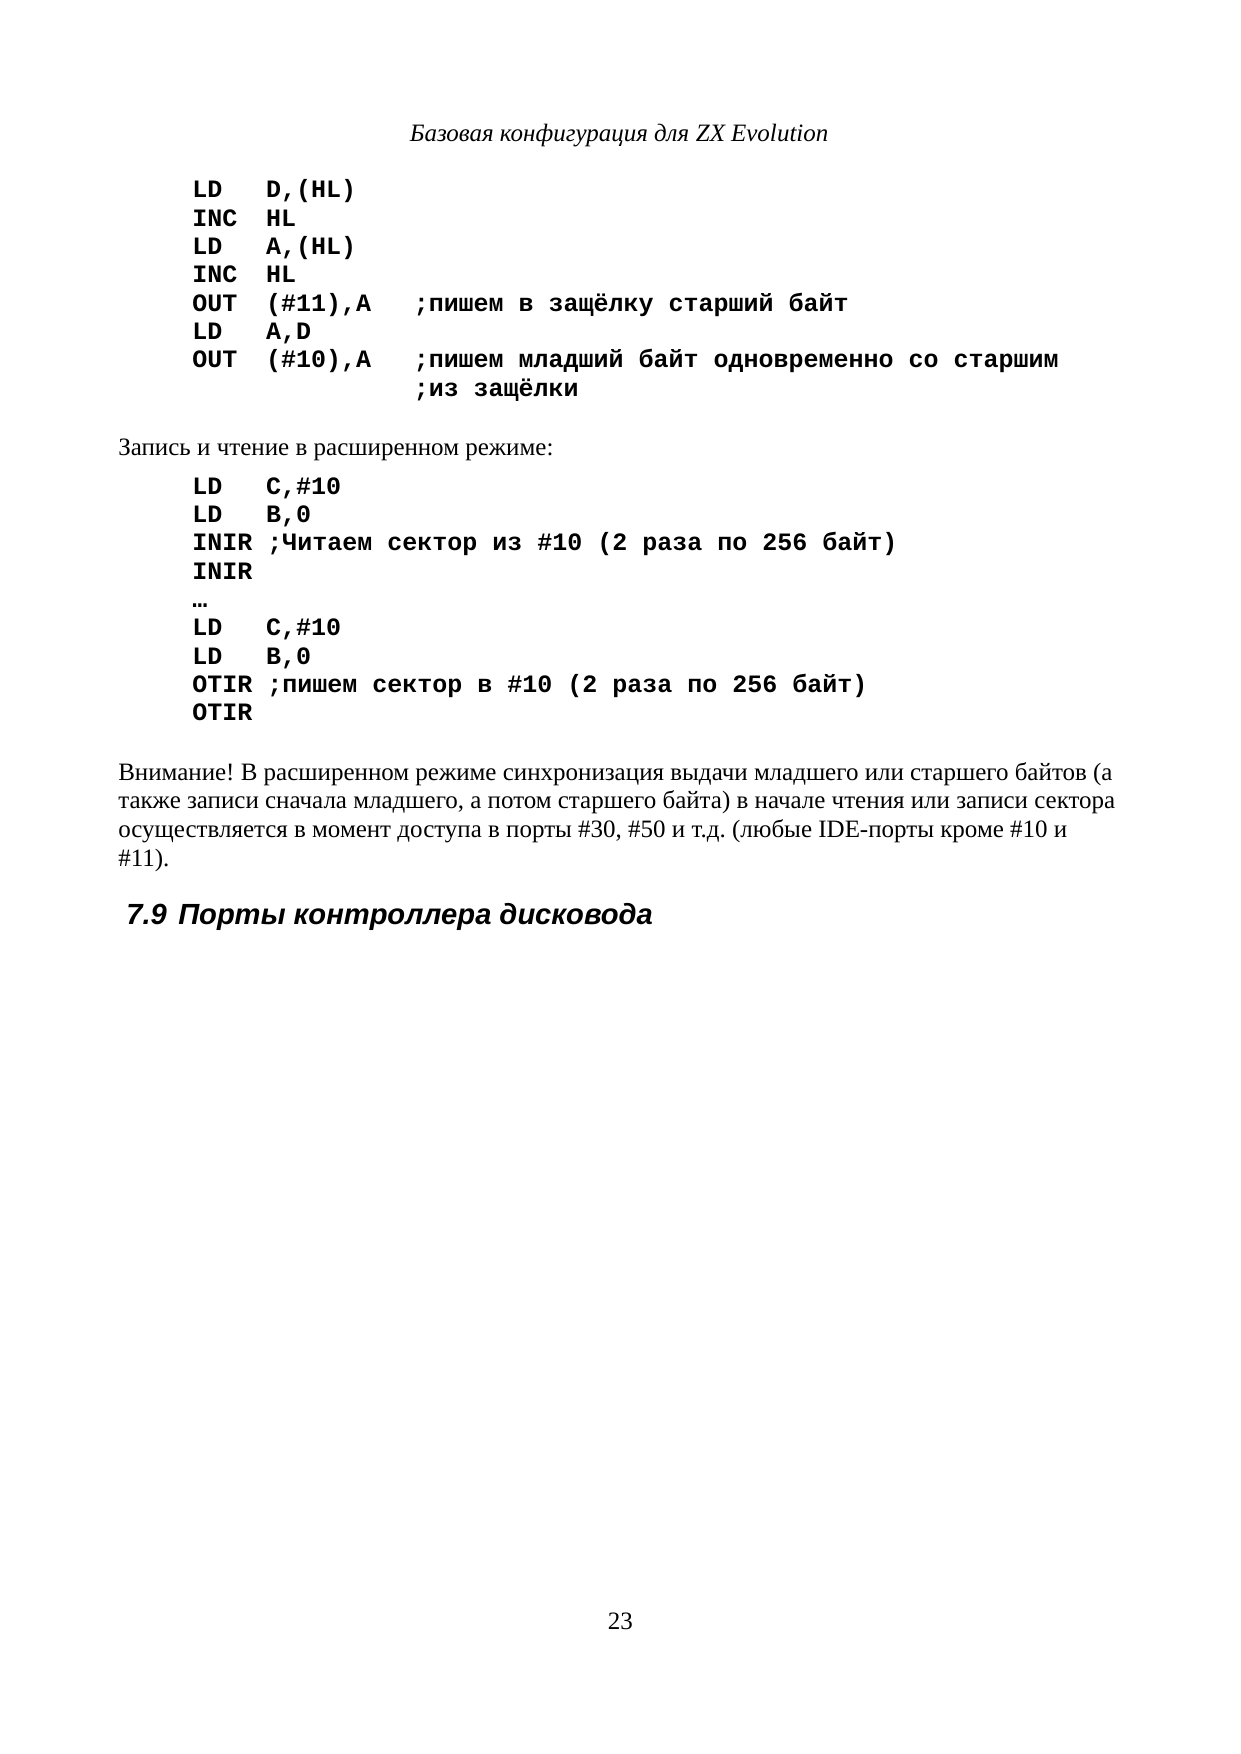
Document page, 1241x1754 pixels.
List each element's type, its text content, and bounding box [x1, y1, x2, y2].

text INIR [118, 558, 1122, 587]
text ;из защёлки [118, 375, 1122, 404]
text LD D,(HL) [118, 177, 1122, 205]
subtitle Порты контроллера дисковода [118, 897, 1122, 930]
text OTIR ;пишем сектор в #10 (2 раза по 256 байт) [118, 672, 1122, 700]
text LD A,D [118, 319, 1122, 347]
text OUT (#10),A ;пишем младший байт одновременно со старшим [118, 347, 1122, 375]
text LD B,0 [118, 502, 1122, 530]
text LD C,#10 [118, 473, 1122, 502]
text LD B,0 [118, 643, 1122, 672]
text INC HL [118, 205, 1122, 234]
text Запись и чтение в расширенном режиме: [118, 432, 1122, 461]
text … [118, 587, 1122, 615]
text Внимание! В расширенном режиме синхронизация выдачи младшего или старшего байтов (а также записи сначала младшего, а потом старшего байта) в начале чтения или записи сектора осуществляется в момент доступа в порты #30, #50 и т.д. (любые IDE-порты кроме #10 и #11). [118, 757, 1122, 872]
text INC HL [118, 262, 1122, 290]
text INIR ;Читаем сектор из #10 (2 раза по 256 байт) [118, 530, 1122, 558]
text LD C,#10 [118, 615, 1122, 643]
text OTIR [118, 700, 1122, 728]
text OUT (#11),A ;пишем в защёлку старший байт [118, 290, 1122, 319]
text LD A,(HL) [118, 234, 1122, 262]
